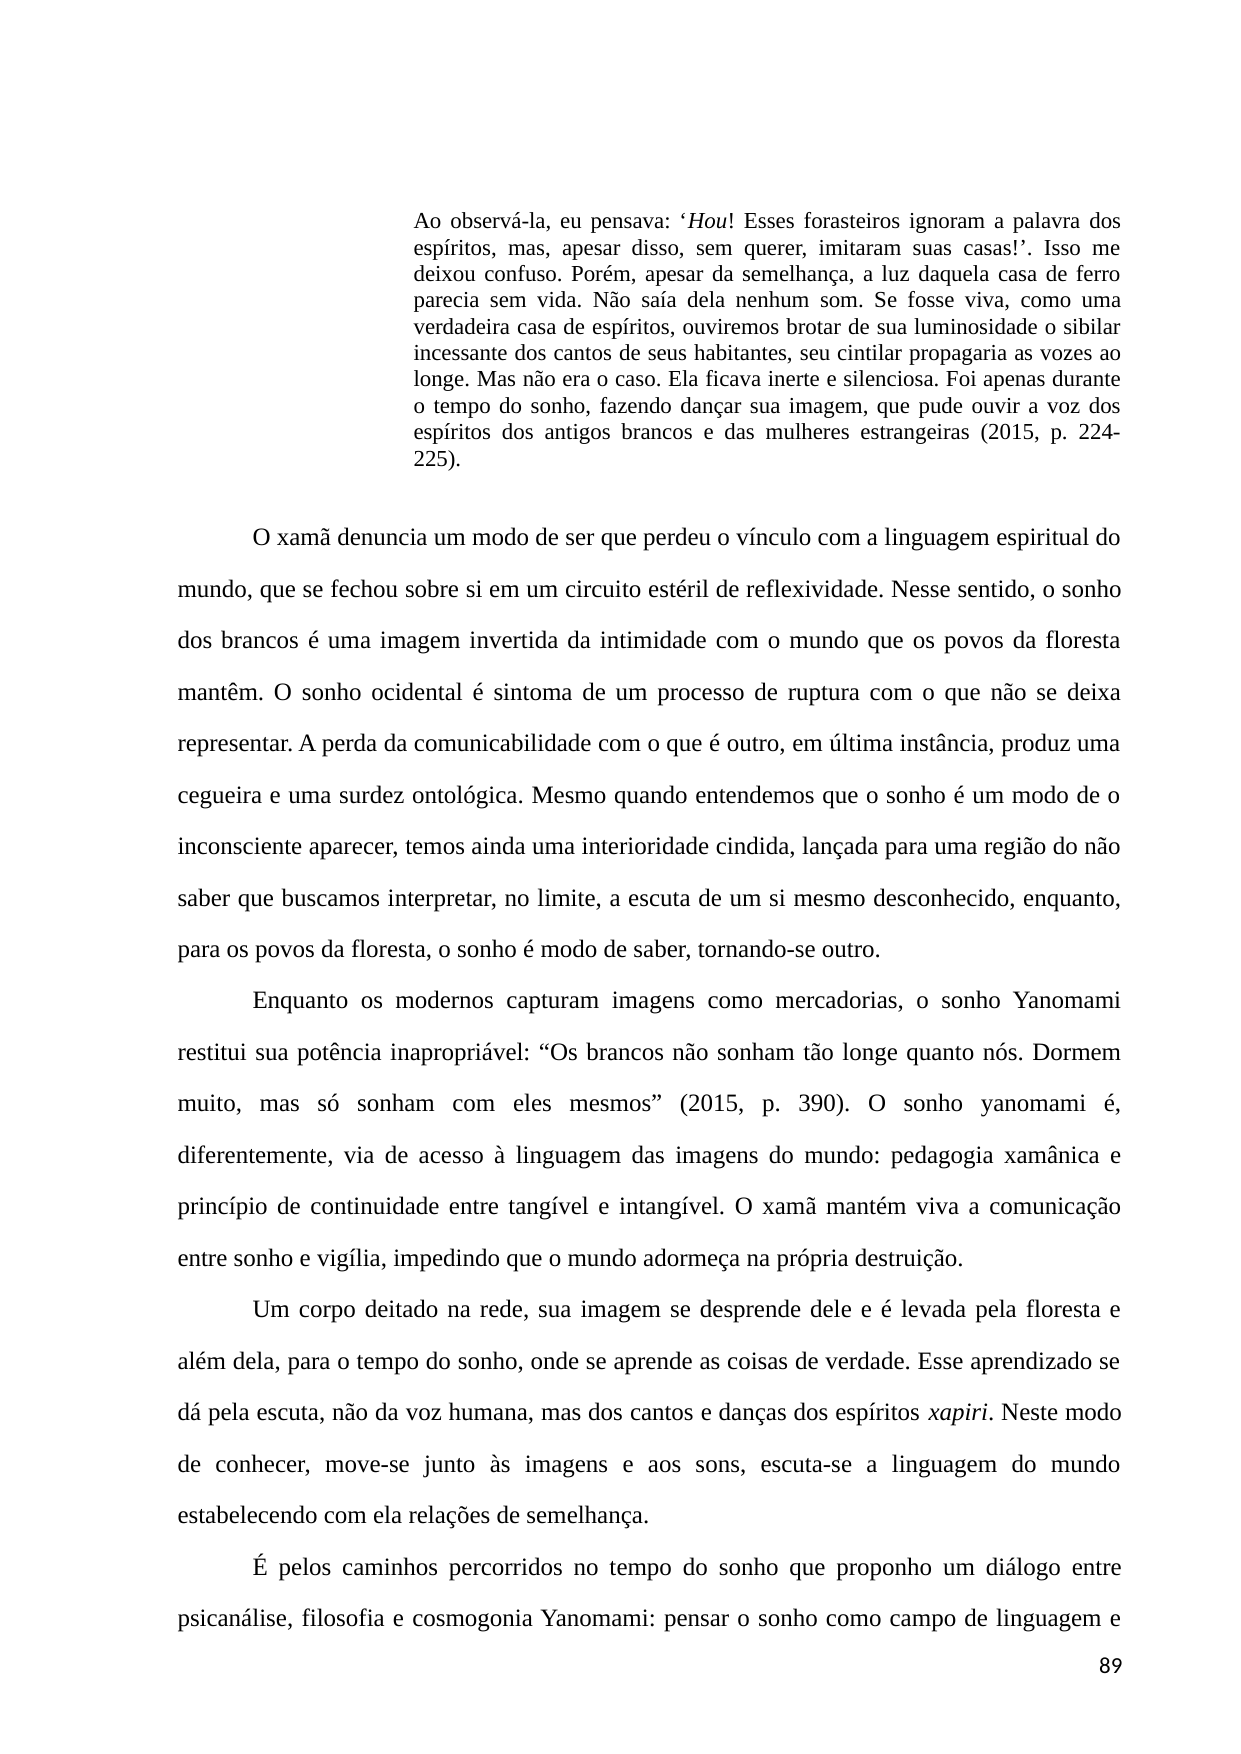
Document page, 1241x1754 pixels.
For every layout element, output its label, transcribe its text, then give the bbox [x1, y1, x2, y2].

text Enquanto os modernos capturam imagens como mercadorias, o sonho Yanomami restitui sua potência inapropriável: “Os brancos não sonham tão longe quanto nós. Dormem muito, mas só sonham com eles mesmos” (2015, p. 390). O sonho yanomami é, diferentemente, via de acesso à linguagem das imagens do mundo: pedagogia xamânica e princípio de continuidade entre tangível e intangível. O xamã mantém viva a comunicação entre sonho e vigília, impedindo que o mundo adormeça na própria destruição. [177, 986, 1122, 1272]
text Ao observá-la, eu pensava: ‘Hou! Esses forasteiros ignoram a palavra dos espíritos, mas, apesar disso, sem querer, imitaram suas casas!’. Isso me deixou confuso. Porém, apesar da semelhança, a luz daquela casa de ferro parecia sem vida. Não saía dela nenhum som. Se fosse viva, como uma verdadeira casa de espíritos, ouviremos brotar de sua luminosidade o sibilar incessante dos cantos de seus habitantes, seu cintilar propagaria as vozes ao longe. Mas não era o caso. Ela ficava inerte e silenciosa. Foi apenas durante o tempo do sonho, fazendo dançar sua imagem, que pude ouvir a voz dos espíritos dos antigos brancos e das mulheres estrangeiras (2015, p. 224-225). [413, 207, 1122, 471]
text É pelos caminhos percorridos no tempo do sonho que proponho um diálogo entre psicanálise, filosofia e cosmogonia Yanomami: pensar o sonho como campo de linguagem e [177, 1552, 1122, 1632]
text Um corpo deitado na rede, sua imagem se desprende dele e é levada pela floresta e além dela, para o tempo do sonho, onde se aprende as coisas de verdade. Esse aprendizado se dá pela escuta, não da voz humana, mas dos cantos e danças dos espíritos xapiri. Neste modo de conhecer, move-se junto às imagens e aos sons, escuta-se a linguagem do mundo estabelecendo com ela relações de semelhança. [177, 1294, 1122, 1529]
text O xamã denuncia um modo de ser que perdeu o vínculo com a linguagem espiritual do mundo, que se fechou sobre si em um circuito estéril de reflexividade. Nesse sentido, o sonho dos brancos é uma imagem invertida da intimidade com o mundo que os povos da floresta mantêm. O sonho ocidental é sintoma de um processo de ruptura com o que não se deixa representar. A perda da comunicabilidade com o que é outro, em última instância, produz uma cegueira e uma surdez ontológica. Mesmo quando entendemos que o sonho é um modo de o inconsciente aparecer, temos ainda uma interioridade cindida, lançada para uma região do não saber que buscamos interpretar, no limite, a escuta de um si mesmo desconhecido, enquanto, para os povos da floresta, o sonho é modo de saber, tornando-se outro. [177, 522, 1122, 963]
